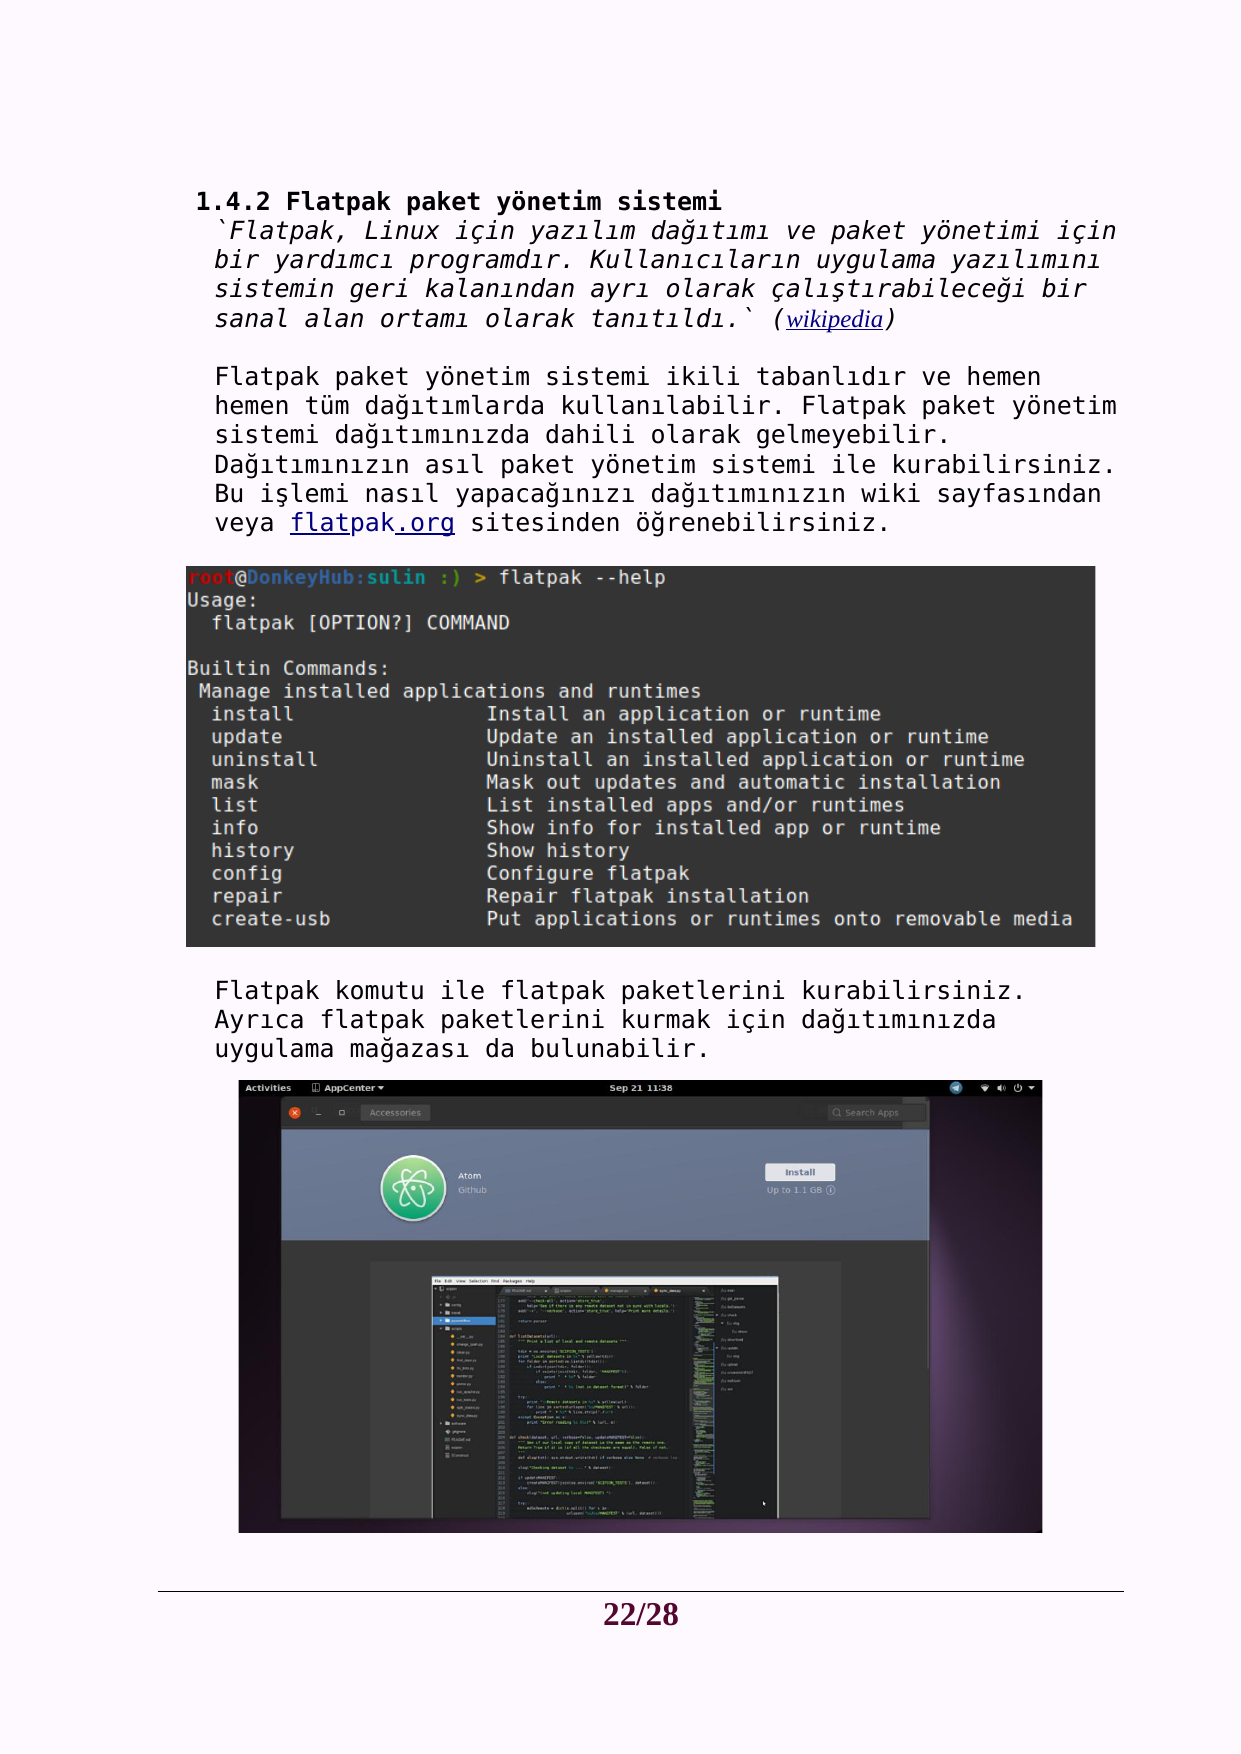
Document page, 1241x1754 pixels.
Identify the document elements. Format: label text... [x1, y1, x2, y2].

picture [238, 1080, 1043, 1533]
text `Flatpak, Linux için yazılım dağıtımı ve paket yönetimi için bir yardımcı programdır. Kullanıcıların uygulama yazılımını sistemin geri kalanından ayrı olarak çalıştırabileceği bir sanal alan ortamı olarak tanıtıldı.` (wikipedia) [214, 216, 1124, 333]
text Flatpak komutu ile flatpak paketlerini kurabilirsiniz. Ayrıca flatpak paketlerini kurmak için dağıtımınızda uygulama mağazası da bulunabilir. [214, 947, 1124, 1063]
picture [186, 566, 1096, 947]
text Flatpak paket yönetim sistemi ikili tabanlıdır ve hemen hemen tüm dağıtımlarda kullanılabilir. Flatpak paket yönetim sistemi dağıtımınızda dahili olarak gelmeyebilir. Dağıtımınızın asıl paket yönetim sistemi ile kurabilirsiniz. Bu işlemi nasıl yapacağınızı dağıtımınızın wiki sayfasından veya flatpak.org sitesinden öğrenebilirsiniz. [214, 362, 1124, 537]
text 1.4.2 Flatpak paket yönetim sistemi [195, 187, 1124, 216]
